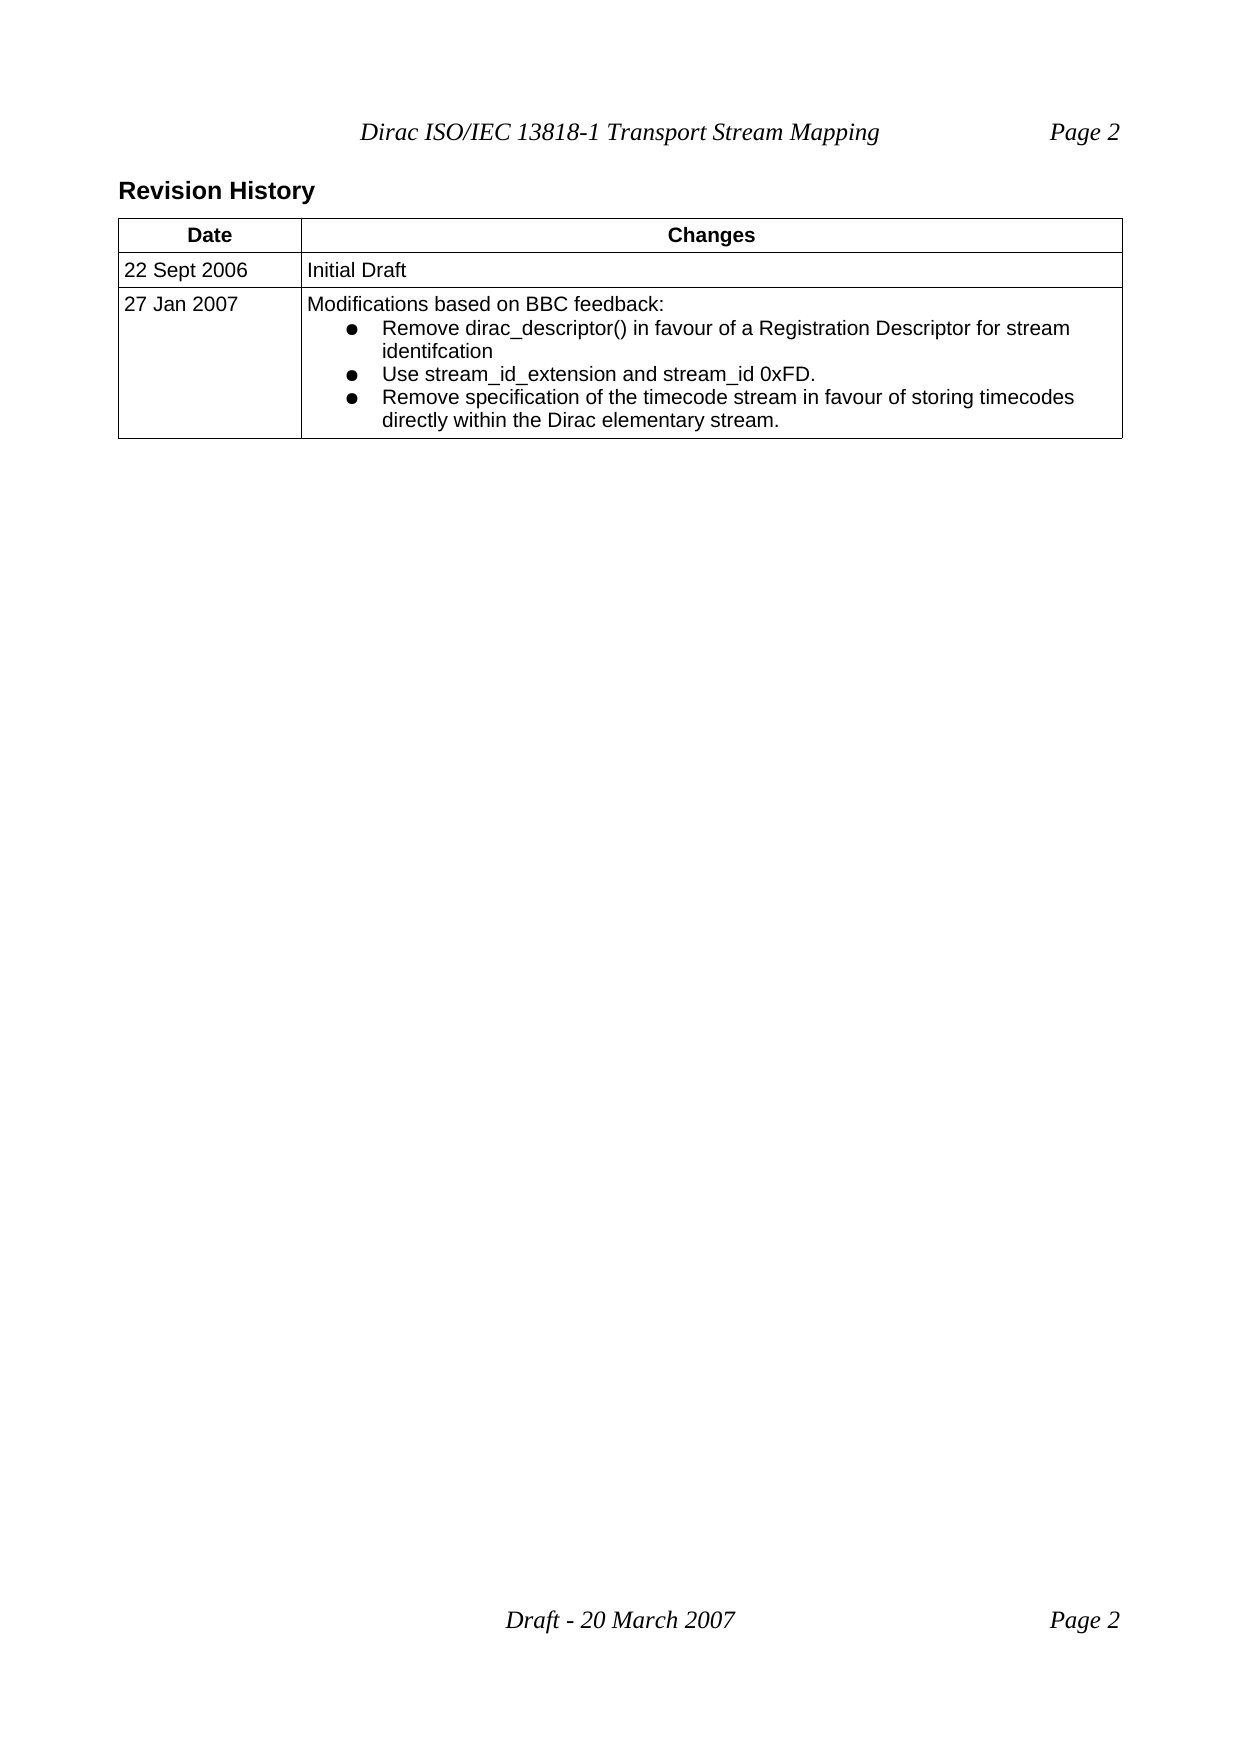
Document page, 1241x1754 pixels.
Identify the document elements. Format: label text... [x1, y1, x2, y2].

table_header Date [119, 219, 301, 252]
text Revision History [118, 177, 1122, 205]
table_cell 22 Sept 2006 [119, 253, 301, 287]
table_cell Initial Draft [302, 253, 1122, 287]
table_cell 27 Jan 2007 [119, 288, 301, 438]
table_cell Modifications based on BBC feedback: Remove dirac_descriptor() in favour of a Registration Descriptor for stream identifcation Use stream_id_extension and stream_id 0xFD. Remove specification of the timecode stream in favour of storing timecodes directly within the Dirac elementary stream. [302, 288, 1122, 438]
table_header Changes [302, 219, 1122, 252]
